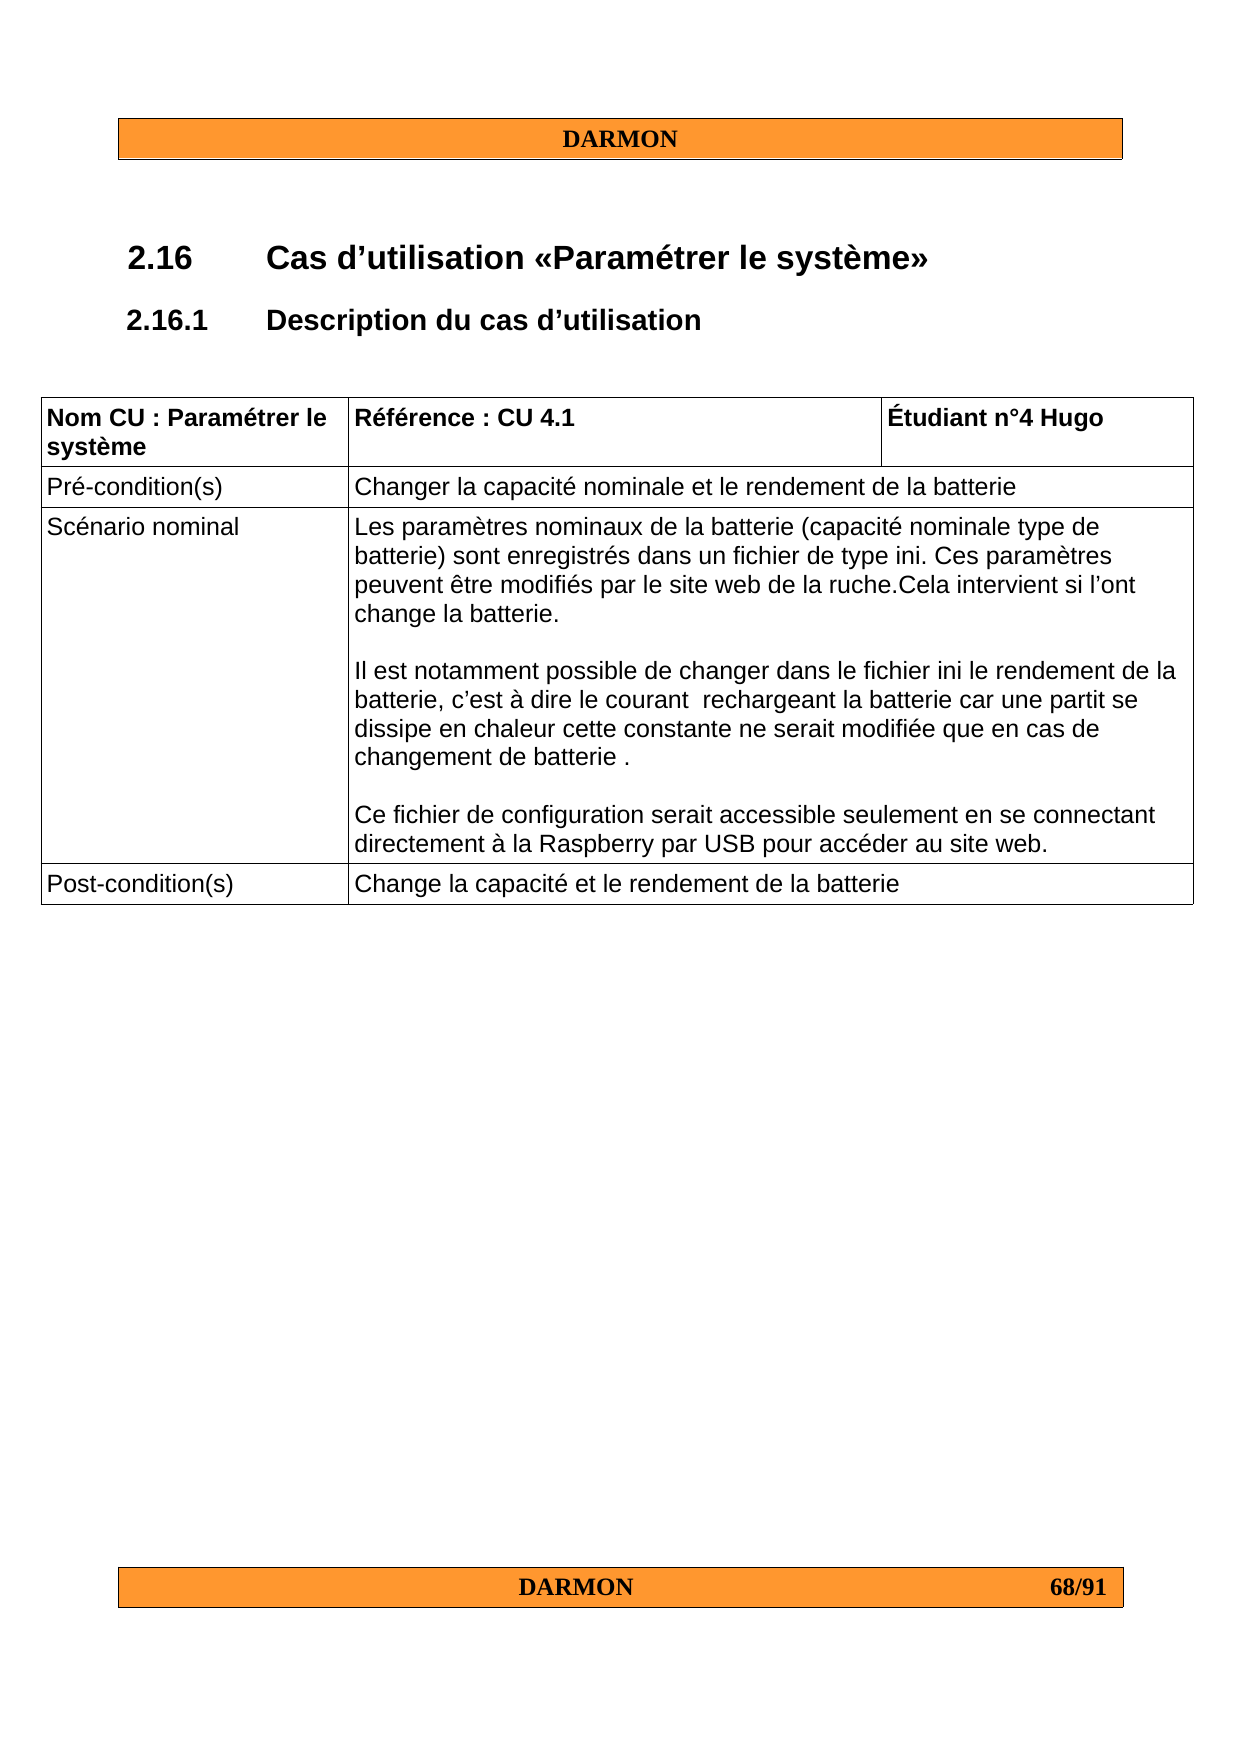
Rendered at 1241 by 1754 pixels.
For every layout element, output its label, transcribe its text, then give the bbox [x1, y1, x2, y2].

table_cell Post-condition(s) [42, 864, 348, 903]
table_header Nom CU : Paramétrer le système [42, 398, 348, 466]
subtitle Cas d’utilisation «Paramétrer le système» [118, 238, 1122, 276]
table_cell Les paramètres nominaux de la batterie (capacité nominale type de batterie) sont enregistrés dans un fichier de type ini. Ces paramètres peuvent être modifiés par le site web de la ruche.Cela intervient si l’ont change la batterie. Il est notamment possible de changer dans le fichier ini le rendement de la batterie, c’est à dire le courant rechargeant la batterie car une partit se dissipe en chaleur cette constante ne serait modifiée que en cas de changement de batterie . Ce fichier de configuration serait accessible seulement en se connectant directement à la Raspberry par USB pour accéder au site web. [349, 508, 1193, 863]
table_cell Changer la capacité nominale et le rendement de la batterie [349, 467, 1193, 507]
table_header Étudiant n°4 Hugo [882, 398, 1193, 466]
table_cell Change la capacité et le rendement de la batterie [349, 864, 1193, 903]
table_cell Scénario nominal [42, 508, 348, 863]
subtitle Description du cas d’utilisation [118, 303, 1122, 337]
table_cell Pré-condition(s) [42, 467, 348, 507]
table_header Référence : CU 4.1 [349, 398, 881, 466]
